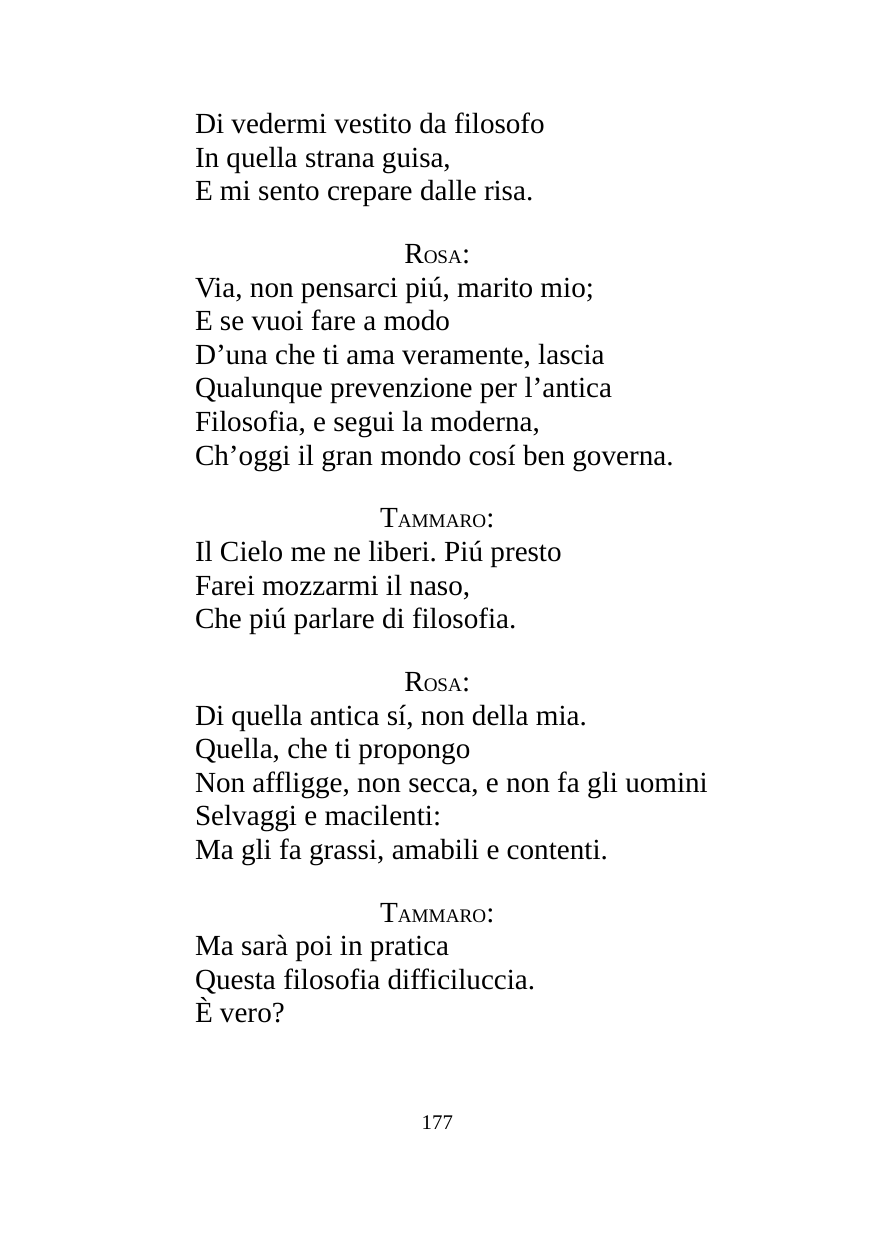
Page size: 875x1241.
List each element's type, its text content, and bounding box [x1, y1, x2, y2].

text Di vedermi vestito da filosofo In quella strana guisa, E mi sento crepare dalle risa. [195, 106, 768, 207]
text Ma sarà poi in pratica Questa filosofia difficiluccia. È vero? [195, 928, 768, 1029]
text Rosa: [106, 664, 768, 698]
text Tammaro: [106, 501, 768, 534]
text Via, non pensarci piú, marito mio; E se vuoi fare a modo D’una che ti ama veramente, lascia Qualunque prevenzione per l’antica Filosofia, e segui la moderna, Ch’oggi il gran mondo cosí ben governa. [195, 270, 768, 471]
text Tammaro: [106, 895, 768, 928]
text Di quella antica sí, non della mia. Quella, che ti propongo Non affligge, non secca, e non fa gli uomini Selvaggi e macilenti: Ma gli fa grassi, amabili e contenti. [195, 698, 768, 866]
text Rosa: [106, 236, 768, 270]
text Il Cielo me ne liberi. Piú presto Farei mozzarmi il naso, Che piú parlare di filosofia. [195, 534, 768, 635]
